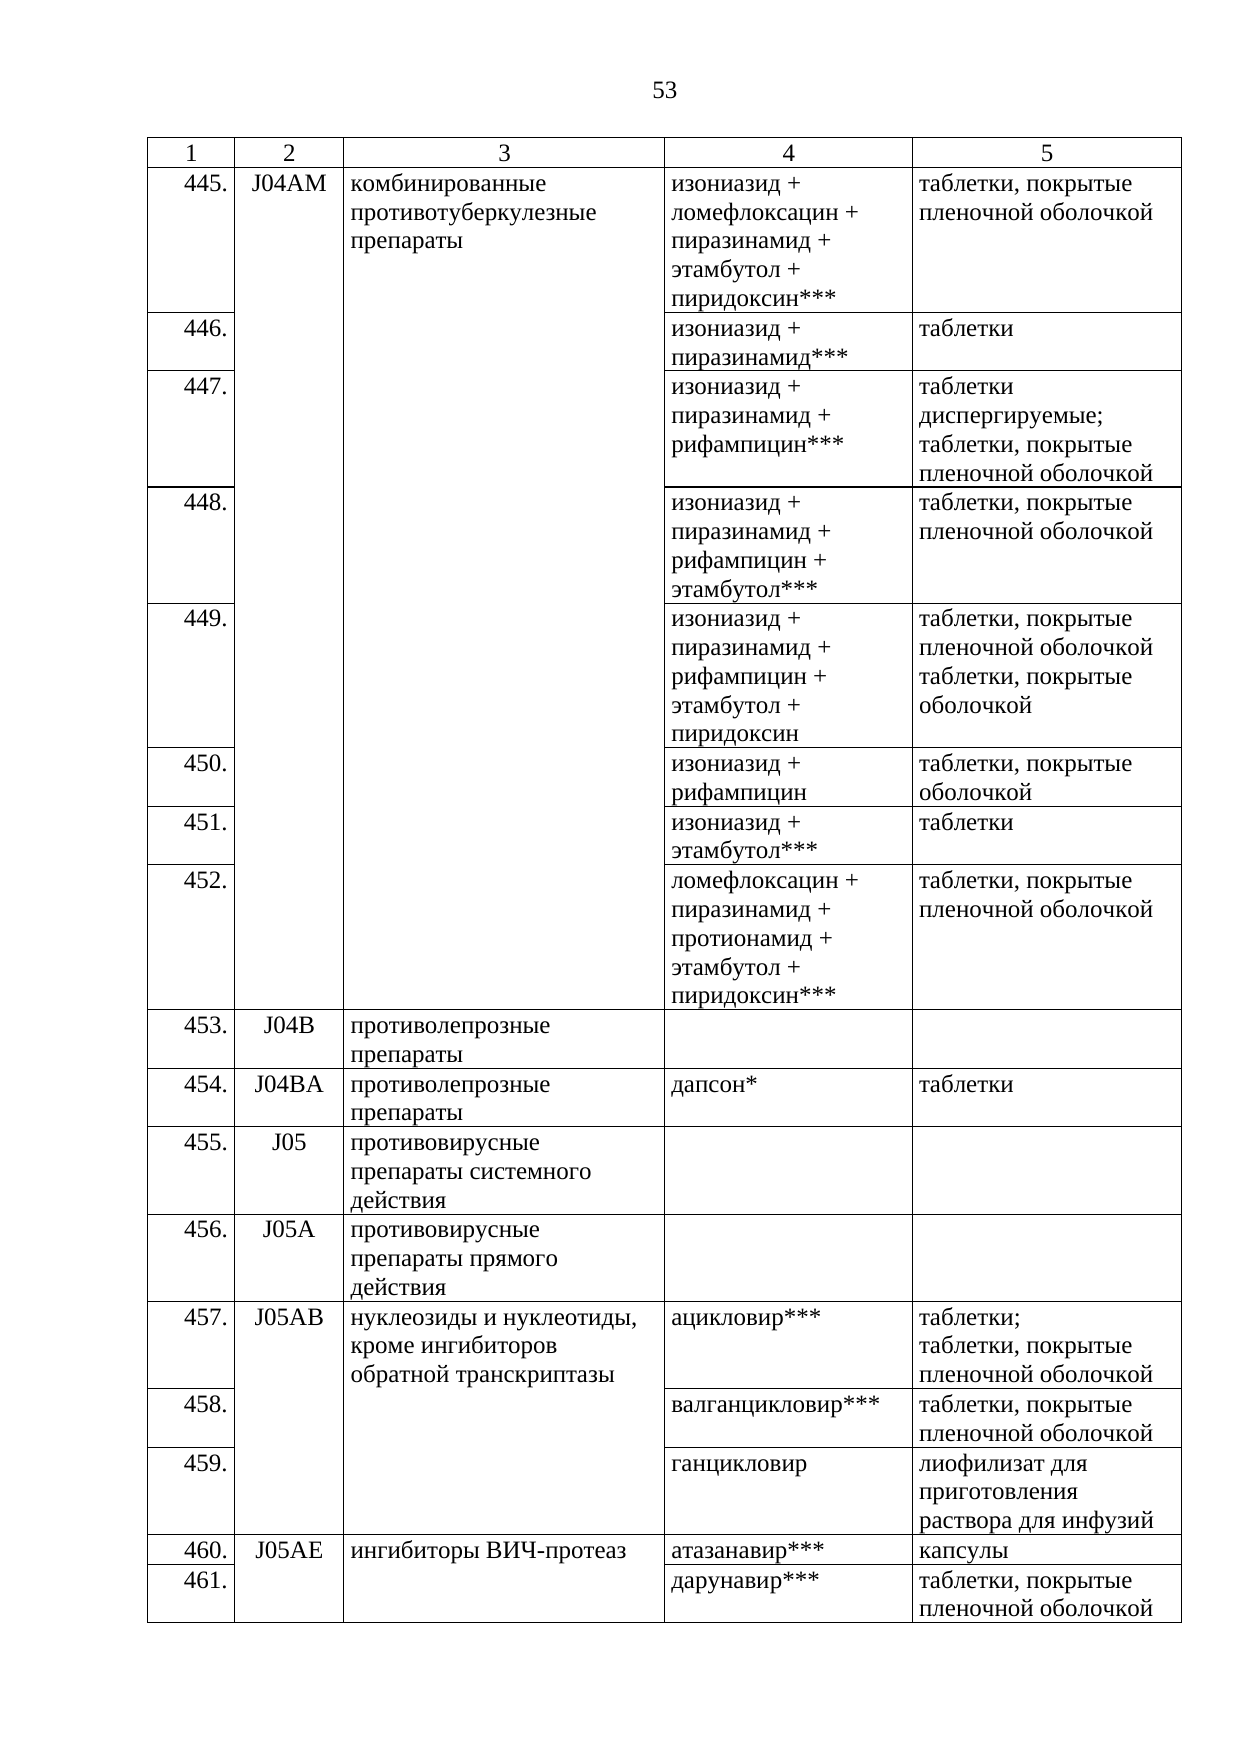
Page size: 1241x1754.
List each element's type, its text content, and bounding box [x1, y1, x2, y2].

table_cell [148, 1127, 234, 1213]
table_cell изониазид + пиразинамид + рифампицин + этамбутол*** [665, 488, 912, 602]
table_cell изониазид + этамбутол*** [665, 807, 912, 864]
table_cell комбинированные противотуберкулезные препараты [344, 168, 664, 1009]
table_cell ганцикловир [665, 1448, 912, 1534]
table_cell противолепрозные препараты [344, 1069, 664, 1126]
table_cell противолепрозные препараты [344, 1010, 664, 1068]
table_cell J05 [235, 1127, 343, 1213]
table_cell [148, 1565, 234, 1622]
table_cell ацикловир*** [665, 1302, 912, 1388]
table_cell J04AM [235, 168, 343, 1009]
table_cell [148, 1389, 234, 1447]
table_cell таблетки, покрытые пленочной оболочкой таблетки, покрытые оболочкой [913, 604, 1181, 747]
table_cell [148, 1215, 234, 1301]
table_cell [148, 488, 234, 602]
table_cell [665, 1215, 912, 1301]
table_cell [148, 1302, 234, 1388]
table_cell J04B [235, 1010, 343, 1068]
table_cell изониазид + пиразинамид + рифампицин + этамбутол + пиридоксин [665, 604, 912, 747]
table_cell таблетки, покрытые пленочной оболочкой [913, 488, 1181, 602]
table_cell таблетки диспергируемые; таблетки, покрытые пленочной оболочкой [913, 371, 1181, 486]
table_cell [148, 807, 234, 864]
table_cell J05AE [235, 1535, 343, 1622]
table_cell [913, 1010, 1181, 1068]
table_cell изониазид + пиразинамид*** [665, 313, 912, 370]
table_cell [148, 865, 234, 1009]
table_cell дарунавир*** [665, 1565, 912, 1622]
table_cell таблетки, покрытые оболочкой [913, 748, 1181, 806]
table_cell J05A [235, 1215, 343, 1301]
table_cell [148, 313, 234, 370]
table_cell изониазид + рифампицин [665, 748, 912, 806]
table_cell изониазид + пиразинамид + рифампицин*** [665, 371, 912, 486]
table_cell [665, 1010, 912, 1068]
table_cell [913, 1127, 1181, 1213]
table_cell изониазид + ломефлоксацин + пиразинамид + этамбутол + пиридоксин*** [665, 168, 912, 312]
table_cell J05AB [235, 1302, 343, 1534]
table_cell дапсон* [665, 1069, 912, 1126]
table_cell [148, 1010, 234, 1068]
table_cell [665, 1127, 912, 1213]
table_cell [913, 1215, 1181, 1301]
table_cell таблетки, покрытые пленочной оболочкой [913, 1565, 1181, 1622]
table_header 1 [148, 138, 234, 167]
table_cell [148, 1535, 234, 1564]
table_header 3 [344, 138, 664, 167]
table_cell [148, 604, 234, 747]
table_cell таблетки [913, 313, 1181, 370]
table_cell [148, 1069, 234, 1126]
table_cell лиофилизат для приготовления раствора для инфузий [913, 1448, 1181, 1534]
table_cell таблетки, покрытые пленочной оболочкой [913, 865, 1181, 1009]
table_cell J04BA [235, 1069, 343, 1126]
table_cell [148, 1448, 234, 1534]
table_cell [148, 748, 234, 806]
table_header 4 [665, 138, 912, 167]
table_cell противовирусные препараты прямого действия [344, 1215, 664, 1301]
table_cell [148, 371, 234, 486]
table_cell таблетки [913, 807, 1181, 864]
table_cell таблетки, покрытые пленочной оболочкой [913, 1389, 1181, 1447]
table_cell нуклеозиды и нуклеотиды, кроме ингибиторов обратной транскриптазы [344, 1302, 664, 1534]
table_header 5 [913, 138, 1181, 167]
table_cell таблетки [913, 1069, 1181, 1126]
table_header 2 [235, 138, 343, 167]
table_cell ломефлоксацин + пиразинамид + протионамид + этамбутол + пиридоксин*** [665, 865, 912, 1009]
table_cell противовирусные препараты системного действия [344, 1127, 664, 1213]
table_cell атазанавир*** [665, 1535, 912, 1564]
table_cell [148, 168, 234, 312]
table_cell ингибиторы ВИЧ-протеаз [344, 1535, 664, 1622]
table_cell валганцикловир*** [665, 1389, 912, 1447]
table_cell капсулы [913, 1535, 1181, 1564]
table_cell таблетки, покрытые пленочной оболочкой [913, 168, 1181, 312]
table_cell таблетки; таблетки, покрытые пленочной оболочкой [913, 1302, 1181, 1388]
